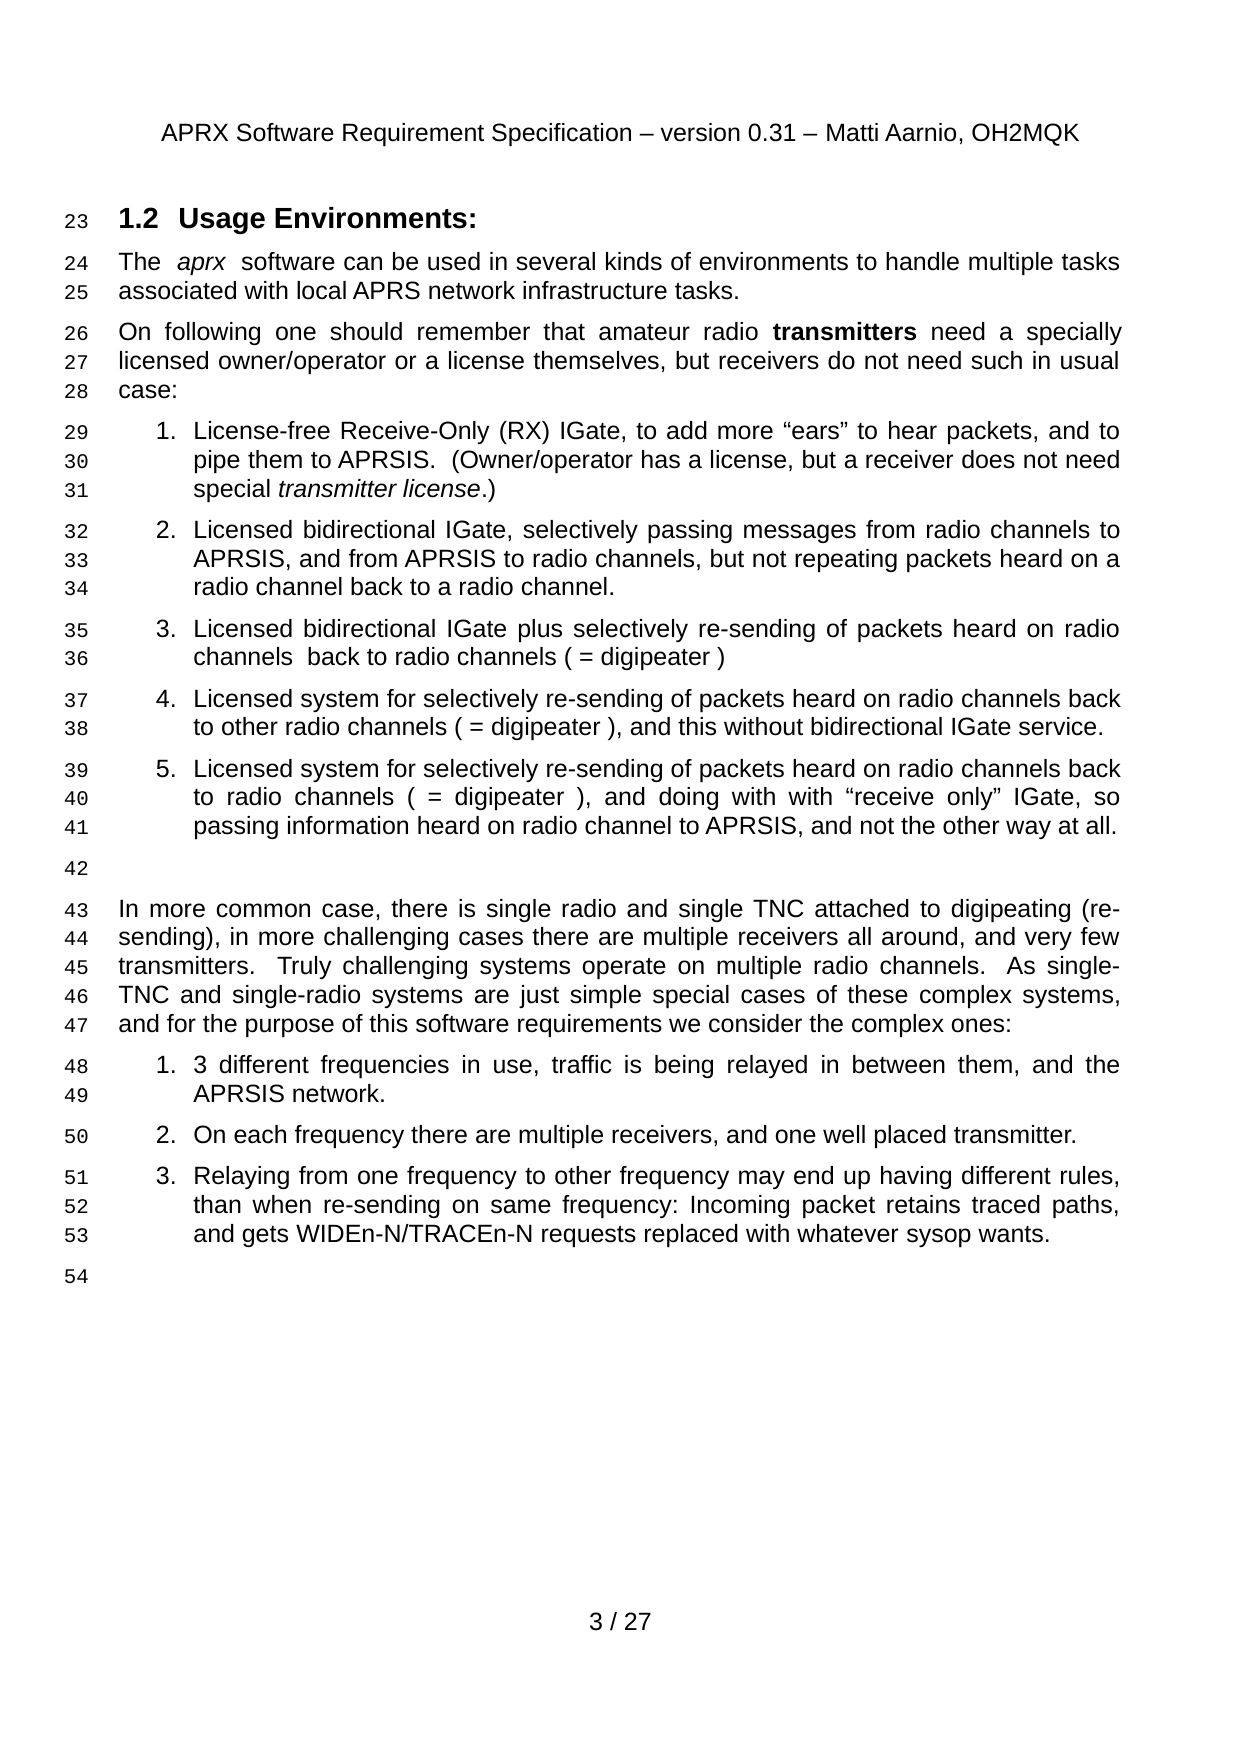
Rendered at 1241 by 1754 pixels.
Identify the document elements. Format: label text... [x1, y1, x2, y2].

text On following one should remember that amateur radio transmitters need a specially licensed owner/operator or a license themselves, but receivers do not need such in usual case: [118, 317, 1122, 404]
list Licensed system for selectively re-sending of packets heard on radio channels back to radio channels ( = digipeater ), and doing with with “receive only” IGate, so passing information heard on radio channel to APRSIS, and not the other way at all. [156, 754, 1122, 840]
list Relaying from one frequency to other frequency may end up having different rules, than when re-sending on same frequency: Incoming packet retains traced paths, and gets WIDEn-N/TRACEn-N requests replaced with whatever sysop wants. [156, 1161, 1122, 1247]
text In more common case, there is single radio and single TNC attached to digipeating (re-sending), in more challenging cases there are multiple receivers all around, and very few transmitters. Truly challenging systems operate on multiple radio channels. As single-TNC and single-radio systems are just simple special cases of these complex systems, and for the purpose of this software requirements we consider the complex ones: [118, 894, 1122, 1037]
list Licensed bidirectional IGate plus selectively re-sending of packets heard on radio channels back to radio channels ( = digipeater ) [156, 614, 1122, 671]
list License-free Receive-Only (RX) IGate, to add more “ears” to hear packets, and to pipe them to APRSIS. (Owner/operator has a license, but a receiver does not need special transmitter license.) [156, 416, 1122, 502]
list Licensed system for selectively re-sending of packets heard on radio channels back to other radio channels ( = digipeater ), and this without bidirectional IGate service. [156, 684, 1122, 741]
list On each frequency there are multiple receivers, and one well placed transmitter. [156, 1120, 1122, 1149]
subtitle Usage Environments: [118, 201, 1122, 235]
list Licensed bidirectional IGate, selectively passing messages from radio channels to APRSIS, and from APRSIS to radio channels, but not repeating packets heard on a radio channel back to a radio channel. [156, 515, 1122, 601]
list 3 different frequencies in use, traffic is being relayed in between them, and the APRSIS network. [156, 1050, 1122, 1107]
text The aprx software can be used in several kinds of environments to handle multiple tasks associated with local APRS network infrastructure tasks. [118, 247, 1122, 305]
